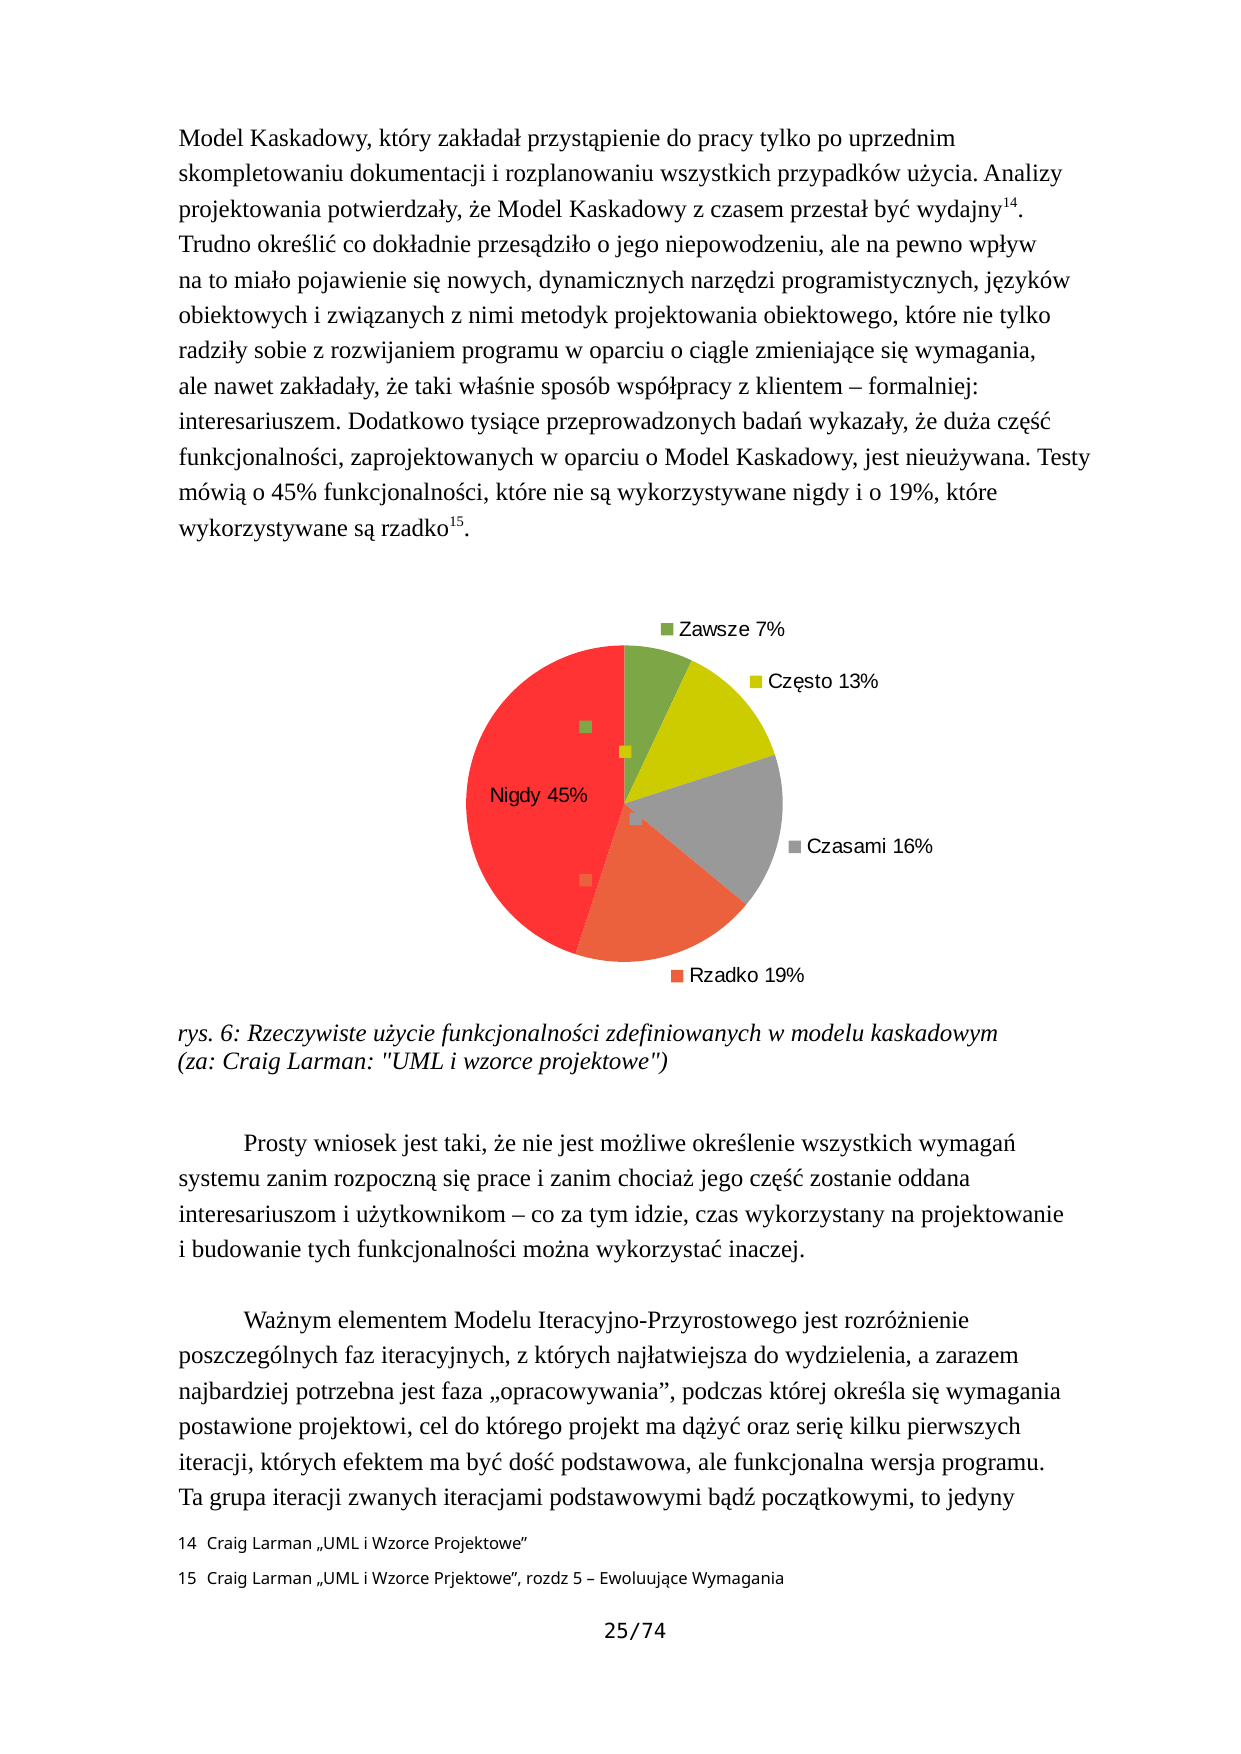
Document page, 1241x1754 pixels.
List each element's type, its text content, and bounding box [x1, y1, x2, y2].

text Prosty wniosek jest taki, że nie jest możliwe określenie wszystkich wymagań systemu zanim rozpoczną się prace i zanim chociaż jego część zostanie oddana interesariuszom i użytkownikom – co za tym idzie, czas wykorzystany na projektowanie i budowanie tych funkcjonalności można wykorzystać inaczej. [178, 1123, 1093, 1265]
text rys. 6: Rzeczywiste użycie funkcjonalności zdefiniowanych w modelu kaskadowym (za: Craig Larman: "UML i wzorce projektowe") [177, 1018, 1093, 1075]
text Craig Larman „UML i Wzorce Prjektowe”, rozdz 5 – Ewoluujące Wymagania [177, 1566, 1093, 1589]
text Model Kaskadowy, który zakładał przystąpienie do pracy tylko po uprzednim skompletowaniu dokumentacji i rozplanowaniu wszystkich przypadków użycia. Analizy projektowania potwierdzały, że Model Kaskadowy z czasem przestał być wydajny. Trudno określić co dokładnie przesądziło o jego niepowodzeniu, ale na pewno wpływ na to miało pojawienie się nowych, dynamicznych narzędzi programistycznych, języków obiektowych i związanych z nimi metodyk projektowania obiektowego, które nie tylko radziły sobie z rozwijaniem programu w oparciu o ciągle zmieniające się wymagania, ale nawet zakładały, że taki właśnie sposób współpracy z klientem – formalniej: interesariuszem. Dodatkowo tysiące przeprowadzonych badań wykazały, że duża część funkcjonalności, zaprojektowanych w oparciu o Model Kaskadowy, jest nieużywana. Testy mówią o 45% funkcjonalności, które nie są wykorzystywane nigdy i o 19%, które wykorzystywane są rzadko. [178, 118, 1093, 543]
text Ważnym elementem Modelu Iteracyjno-Przyrostowego jest rozróżnienie poszczególnych faz iteracyjnych, z których najłatwiejsza do wydzielenia, a zarazem najbardziej potrzebna jest faza „opracowywania”, podczas której określa się wymagania postawione projektowi, cel do którego projekt ma dążyć oraz serię kilku pierwszych iteracji, których efektem ma być dość podstawowa, ale funkcjonalna wersja programu. Ta grupa iteracji zwanych iteracjami podstawowymi bądź początkowymi, to jedyny [178, 1300, 1093, 1513]
text Craig Larman „UML i Wzorce Projektowe” [177, 1532, 1093, 1554]
table_header [177, 579, 1093, 1005]
